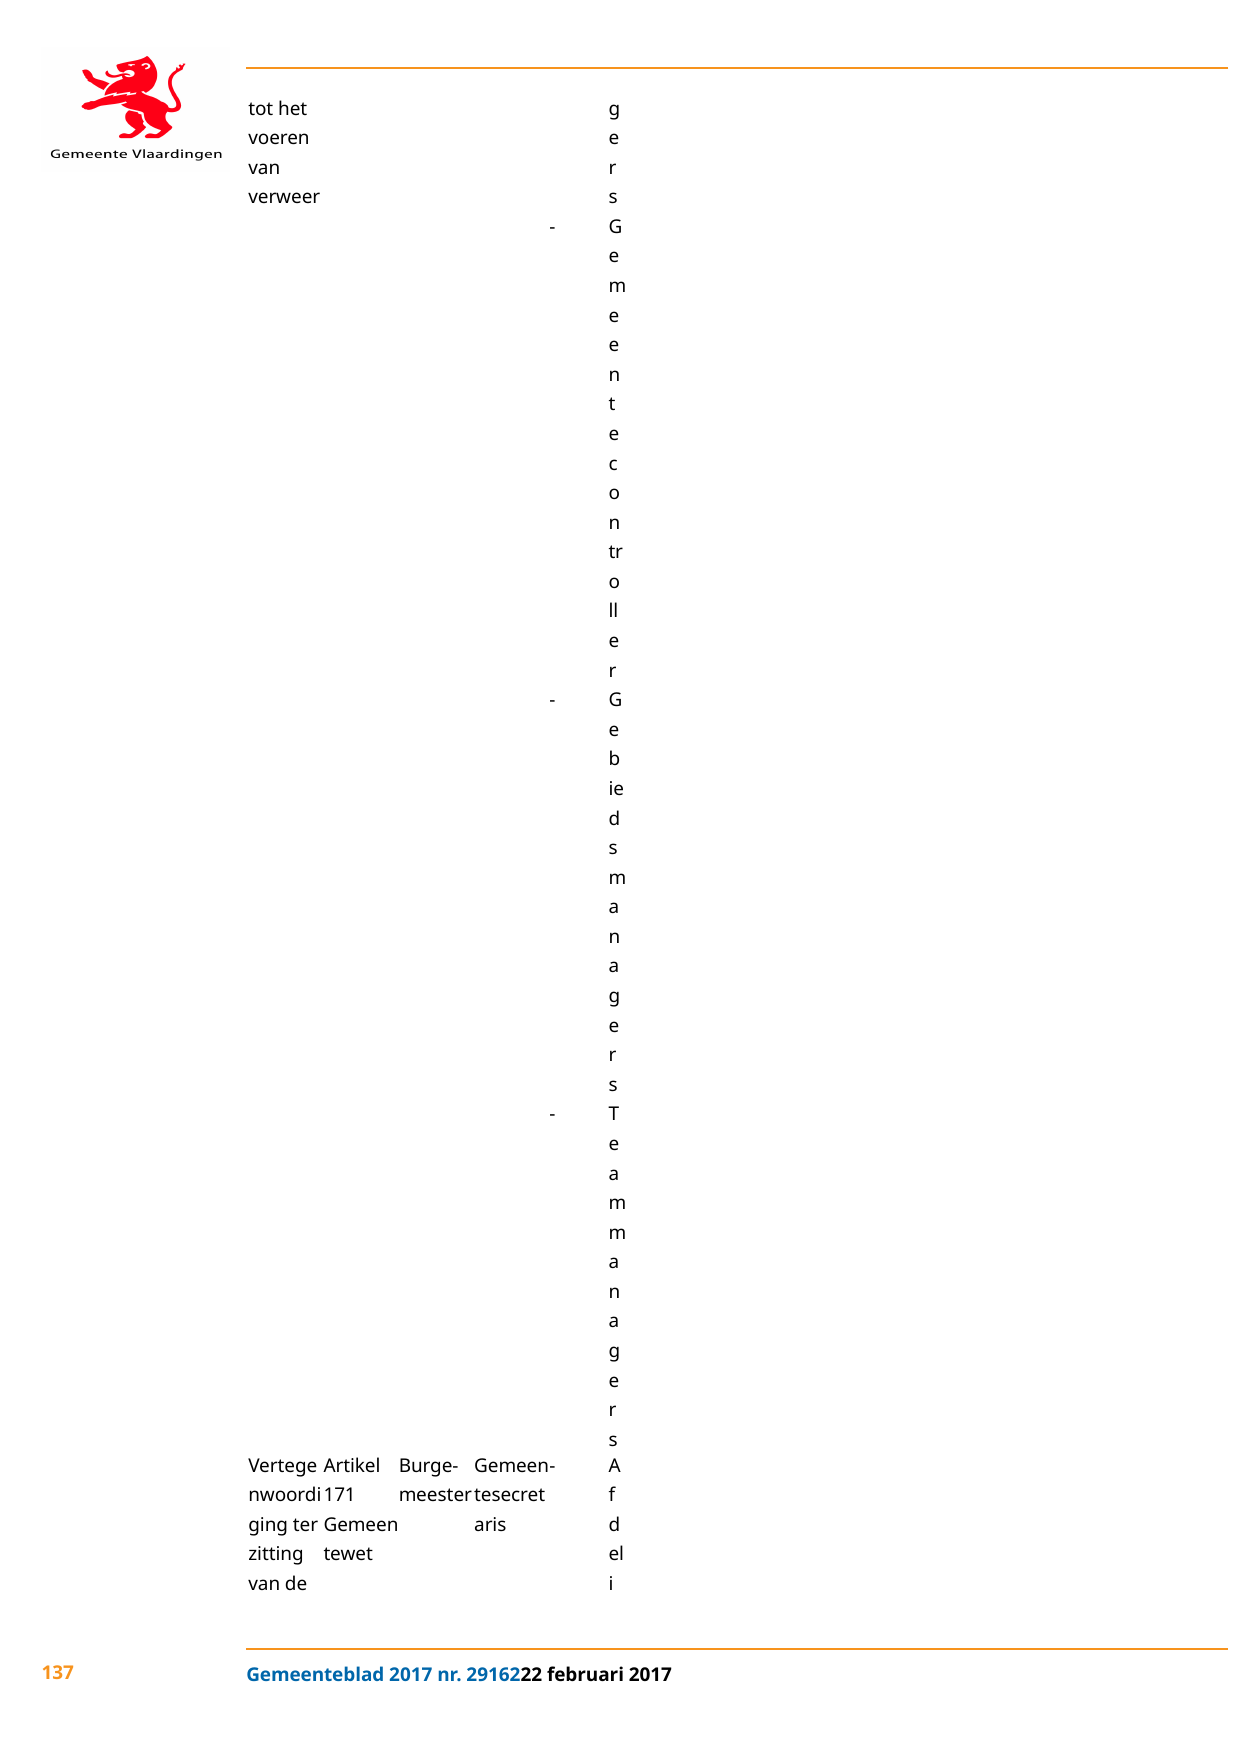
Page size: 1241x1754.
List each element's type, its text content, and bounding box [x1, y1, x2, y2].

table_cell Vertegenwoordiging ter zitting van de [248, 1452, 323, 1596]
table_cell gers Gemeentecontroller Gebiedsmanagers Teammanagers [549, 95, 624, 1452]
table_cell [399, 95, 474, 1452]
table_cell Burge-meester [399, 1452, 474, 1596]
table_cell [323, 95, 398, 1452]
table_cell Artikel 171 Gemeentewet [323, 1452, 398, 1596]
table_cell [474, 95, 549, 1452]
table_cell Afdeli [549, 1452, 624, 1596]
table_cell [625, 95, 700, 1452]
picture [41, 47, 231, 172]
table_cell Gemeentesecretaris [474, 1452, 549, 1596]
table_cell [625, 1452, 700, 1596]
table_cell tot het voeren van verweer [248, 95, 323, 1452]
